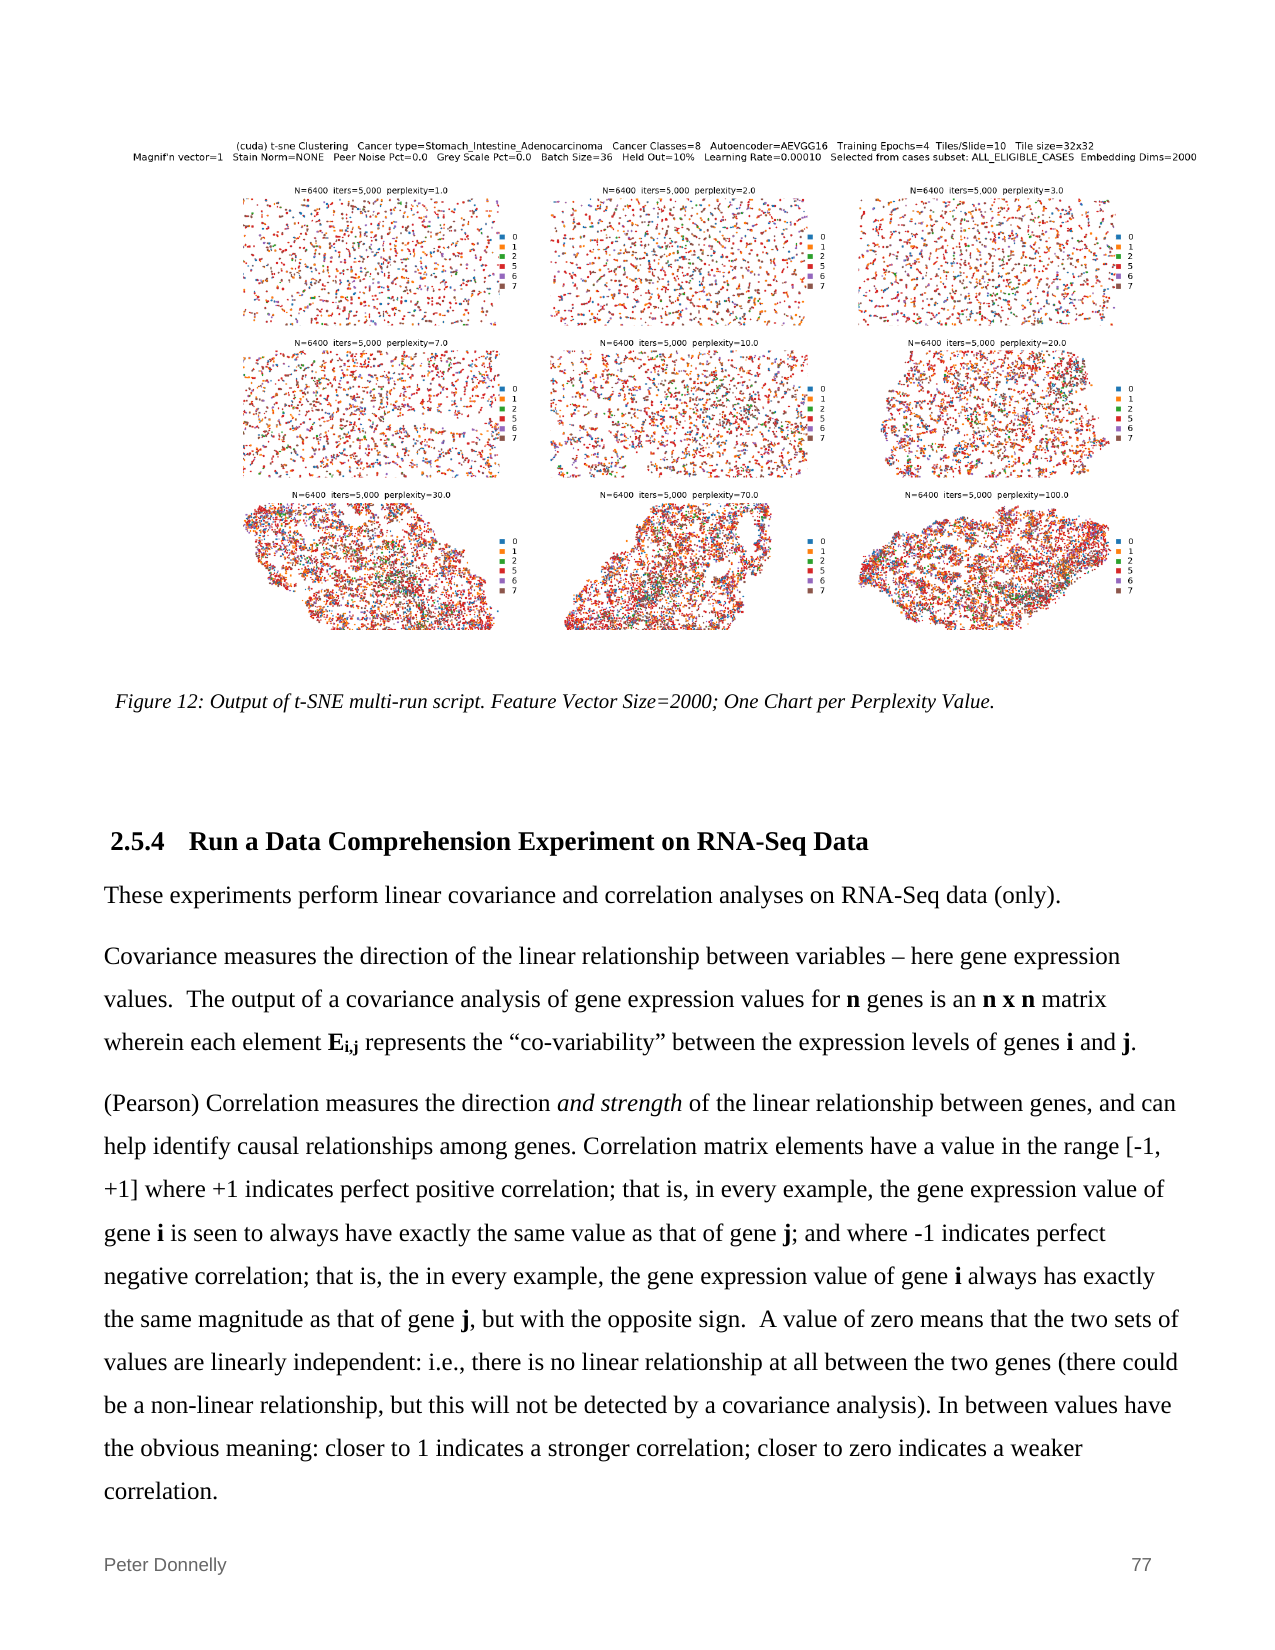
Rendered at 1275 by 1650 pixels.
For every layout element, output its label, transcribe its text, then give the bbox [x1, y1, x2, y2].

text These experiments perform linear covariance and correlation analyses on RNA-Seq data (only). [103, 880, 1181, 909]
text (Pearson) Correlation measures the direction and strength of the linear relationship between genes, and can help identify causal relationships among genes. Correlation matrix elements have a value in the range [-1, +1] where +1 indicates perfect positive correlation; that is, in every example, the gene expression value of gene i is seen to always have exactly the same value as that of gene j; and where -1 indicates perfect negative correlation; that is, the in every example, the gene expression value of gene i always has exactly the same magnitude as that of gene j, but with the opposite sign. A value of zero means that the two sets of values are linearly independent: i.e., there is no linear relationship at all between the two genes (there could be a non-linear relationship, but this will not be detected by a covariance analysis). In between values have the obvious meaning: closer to 1 indicates a stronger correlation; closer to zero indicates a weaker correlation. [103, 1088, 1181, 1505]
picture [124, 132, 1203, 690]
subtitle Run a Data Comprehension Experiment on RNA-Seq Data [103, 826, 1181, 857]
text Figure 12: Output of t-SNE multi-run script. Feature Vector Size=2000; One Chart per Perplexity Value. [115, 132, 1212, 713]
text Covariance measures the direction of the linear relationship between variables – here gene expression values. The output of a covariance analysis of gene expression values for n genes is an n x n matrix wherein each element Ei,j represents the “co-variability” between the expression levels of genes i and j. [103, 941, 1181, 1056]
